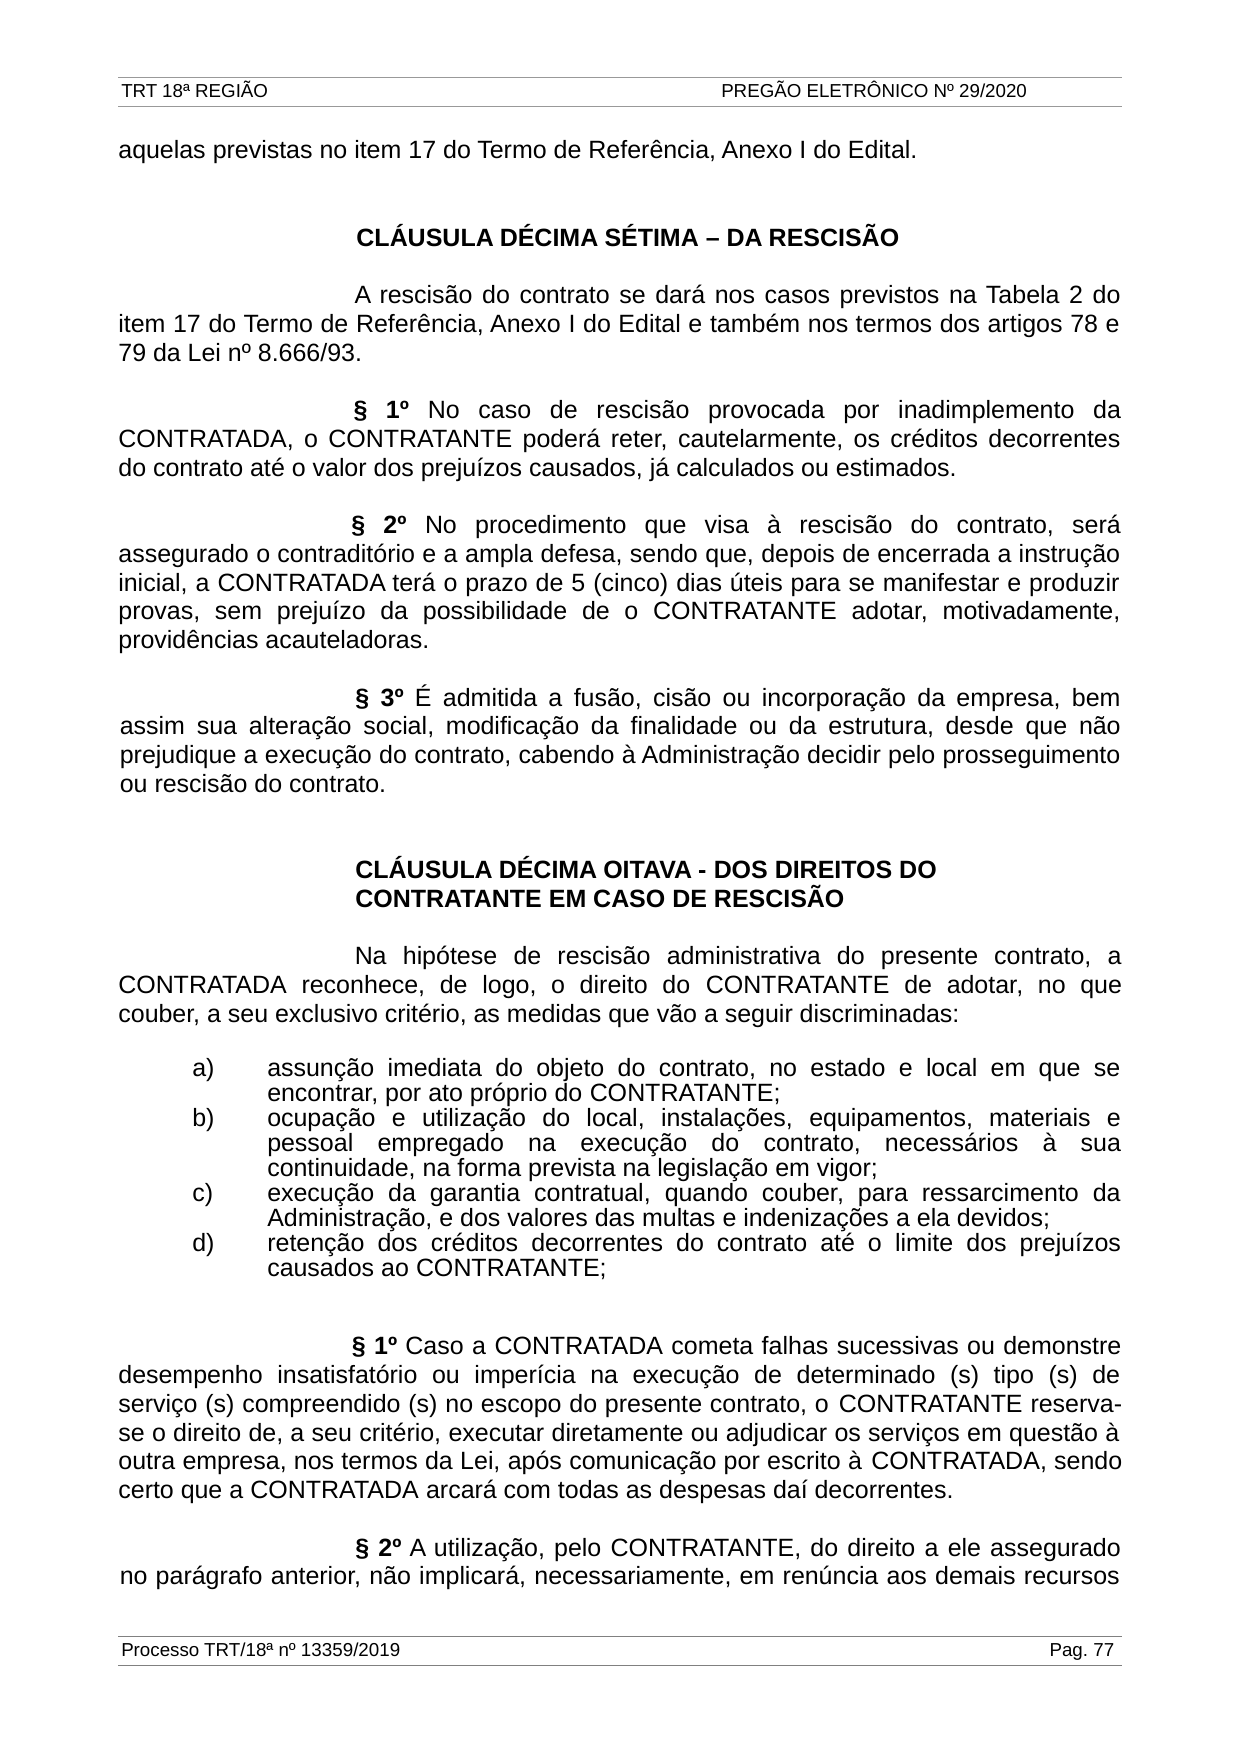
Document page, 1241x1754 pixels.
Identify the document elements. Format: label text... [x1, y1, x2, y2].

list ocupação e utilização do local, instalações, equipamentos, materiais e pessoal empregado na execução do contrato, necessários à sua continuidade, na forma prevista na legislação em vigor; [192, 1106, 1122, 1181]
text CLÁUSULA DÉCIMA OITAVA - DOS DIREITOS DO [119, 855, 1122, 884]
text CLÁUSULA DÉCIMA SÉTIMA – DA RESCISÃO [118, 222, 1122, 251]
text § 3º É admitida a fusão, cisão ou incorporação da empresa, bem assim sua alteração social, modificação da finalidade ou da estrutura, desde que não prejudique a execução do contrato, cabendo à Administração decidir pelo prosseguimento ou rescisão do contrato. [119, 682, 1122, 797]
text A rescisão do contrato se dará nos casos previstos na Tabela 2 do item 17 do Termo de Referência, Anexo I do Edital e também nos termos dos artigos 78 e 79 da Lei nº 8.666/93. [118, 280, 1122, 366]
list retenção dos créditos decorrentes do contrato até o limite dos prejuízos causados ao CONTRATANTE; [192, 1231, 1122, 1281]
list assunção imediata do objeto do contrato, no estado e local em que se encontrar, por ato próprio do CONTRATANTE; [192, 1056, 1122, 1106]
list execução da garantia contratual, quando couber, para ressarcimento da Administração, e dos valores das multas e indenizações a ela devidos; [192, 1181, 1122, 1231]
text aquelas previstas no item 17 do Termo de Referência, Anexo I do Edital. [118, 136, 1122, 164]
text § 1º No caso de rescisão provocada por inadimplemento da CONTRATADA, o CONTRATANTE poderá reter, cautelarmente, os créditos decorrentes do contrato até o valor dos prejuízos causados, já calculados ou estimados. [118, 395, 1122, 481]
text CONTRATANTE EM CASO DE RESCISÃO [119, 884, 1122, 912]
text § 2º No procedimento que visa à rescisão do contrato, será assegurado o contraditório e a ampla defesa, sendo que, depois de encerrada a instrução inicial, a CONTRATADA terá o prazo de 5 (cinco) dias úteis para se manifestar e produzir provas, sem prejuízo da possibilidade de o CONTRATANTE adotar, motivadamente, providências acauteladoras. [118, 510, 1122, 654]
text § 2º A utilização, pelo CONTRATANTE, do direito a ele assegurado no parágrafo anterior, não implicará, necessariamente, em renúncia aos demais recursos [119, 1532, 1122, 1590]
text Na hipótese de rescisão administrativa do presente contrato, a CONTRATADA reconhece, de logo, o direito do CONTRATANTE de adotar, no que couber, a seu exclusivo critério, as medidas que vão a seguir discriminadas: [118, 941, 1122, 1027]
text § 1º Caso a CONTRATADA cometa falhas sucessivas ou demonstre desempenho insatisfatório ou imperícia na execução de determinado (s) tipo (s) de serviço (s) compreendido (s) no escopo do presente contrato, o CONTRATANTE reserva-se o direito de, a seu critério, executar diretamente ou adjudicar os serviços em questão à outra empresa, nos termos da Lei, após comunicação por escrito à CONTRATADA, sendo certo que a CONTRATADA arcará com todas as despesas daí decorrentes. [118, 1331, 1122, 1504]
